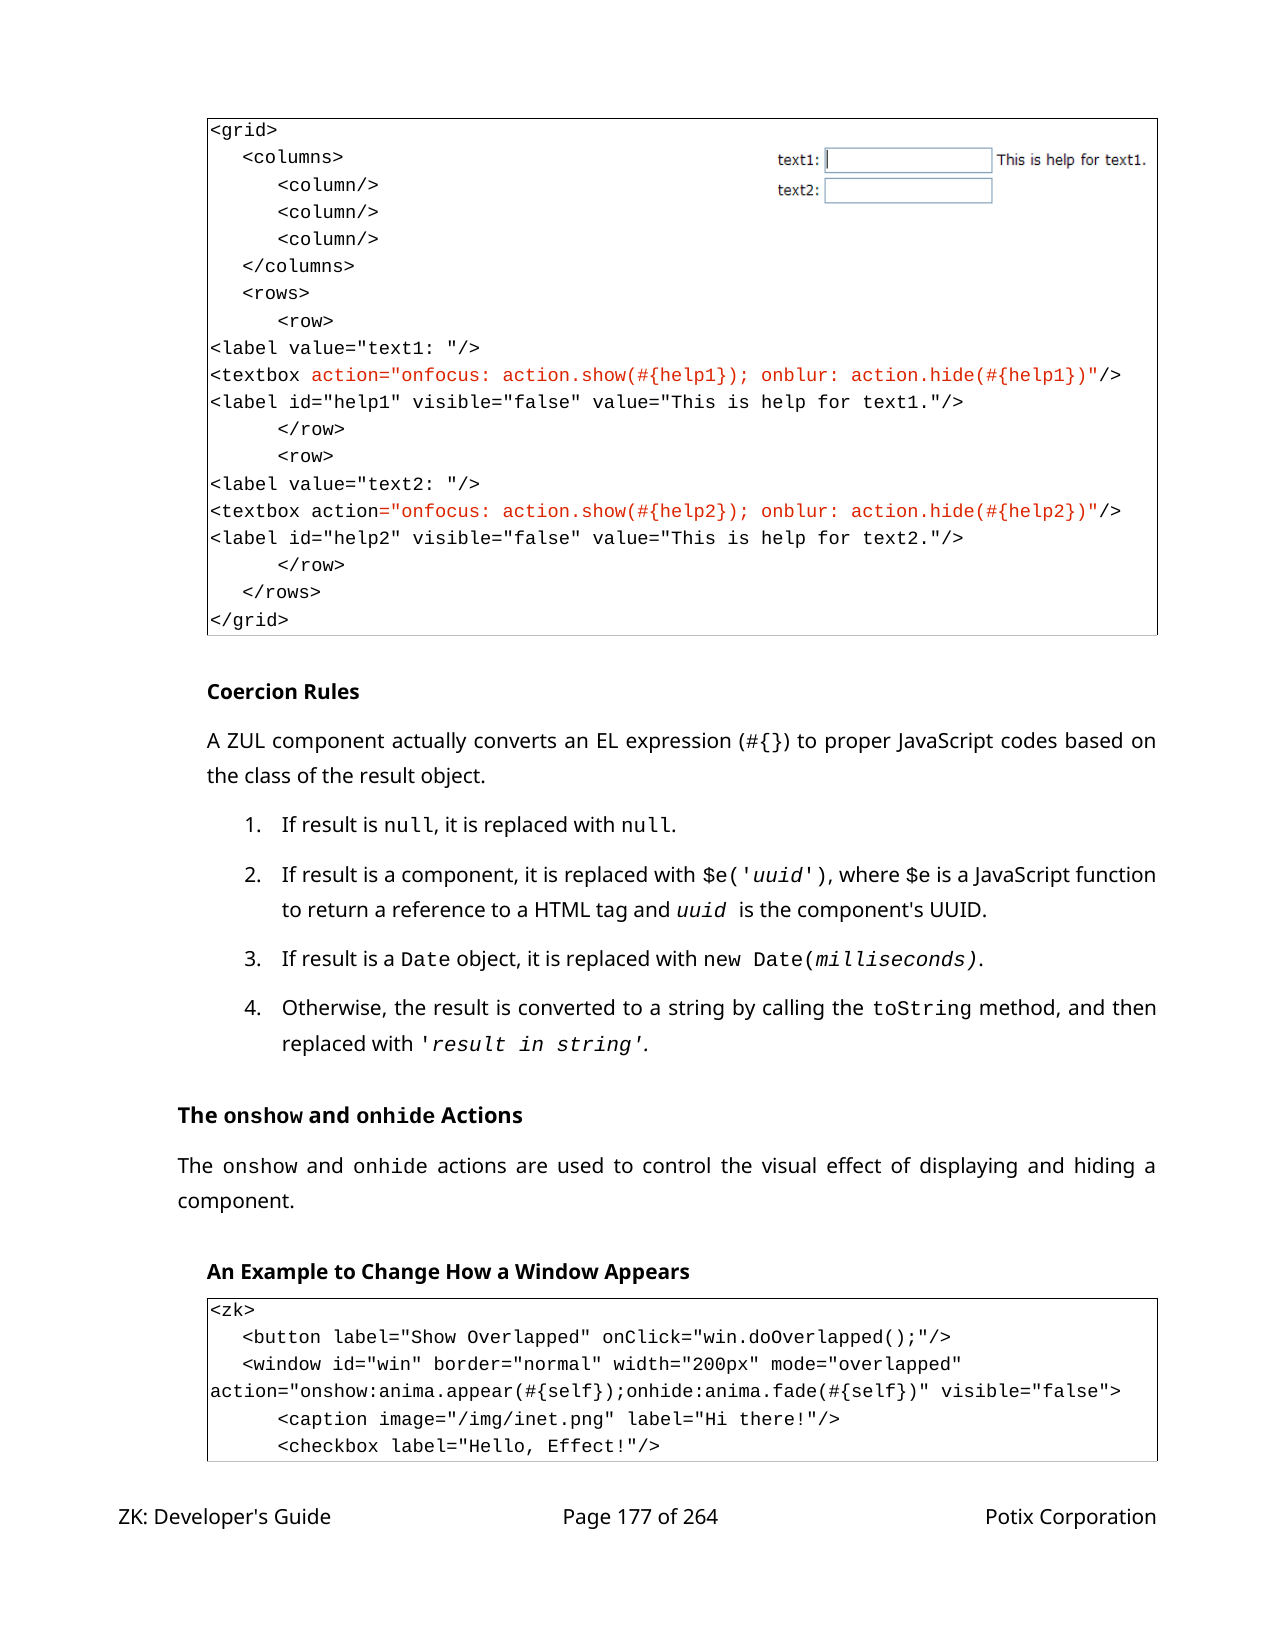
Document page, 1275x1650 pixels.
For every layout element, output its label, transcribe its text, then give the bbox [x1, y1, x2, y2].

picture [776, 143, 1152, 207]
text </row> [208, 417, 1157, 441]
text <label id="help2" visible="false" value="This is help for text2."/> [208, 526, 1157, 550]
text <grid> [208, 119, 1157, 142]
text <column/> [208, 172, 776, 197]
text <rows> [208, 281, 1157, 306]
text </row> [208, 553, 1157, 577]
list If result is a Date object, it is replaced with new Date(milliseconds). [244, 944, 1157, 973]
text <textbox action="onfocus: action.show(#{help2}); onblur: action.hide(#{help2})"/> [208, 499, 1157, 523]
list If result is null, it is replaced with null. [244, 811, 1157, 839]
text action="onshow:anima.appear(#{self});onhide:anima.fade(#{self})" visible="false"> [208, 1379, 1157, 1403]
text <label value="text1: "/> [208, 336, 1157, 360]
text </rows> [208, 580, 1157, 604]
text <window id="win" border="normal" width="200px" mode="overlapped" [208, 1352, 1157, 1376]
subtitle The onshow and onhide Actions [177, 1100, 1157, 1130]
text <checkbox label="Hello, Effect!"/> [208, 1434, 1157, 1461]
text A ZUL component actually converts an EL expression (#{}) to proper JavaScript codes based on the class of the result object. [207, 726, 1157, 790]
text <label id="help1" visible="false" value="This is help for text1."/> [208, 390, 1157, 414]
text </columns> [208, 254, 1157, 278]
text <column/> [208, 200, 1157, 224]
text <caption image="/img/inet.png" label="Hi there!"/> [208, 1406, 1157, 1431]
text The onshow and onhide actions are used to control the visual effect of displaying and hiding a component. [177, 1151, 1157, 1214]
subtitle Coercion Rules [207, 677, 1157, 706]
text <button label="Show Overlapped" onClick="win.doOverlapped();"/> [208, 1325, 1157, 1349]
text </grid> [208, 607, 1157, 635]
text <columns> [208, 145, 776, 169]
text <zk> [208, 1299, 1157, 1322]
list Otherwise, the result is converted to a string by calling the toString method, and then replaced with 'result in string'. [244, 993, 1157, 1058]
text <row> [208, 444, 1157, 469]
text <label value="text2: "/> [208, 472, 1157, 496]
list If result is a component, it is replaced with $e('uuid'), where $e is a JavaScript function to return a reference to a HTML tag and uuid is the component's UUID. [244, 860, 1157, 924]
text <row> [208, 308, 1157, 333]
text <column/> [208, 227, 1157, 251]
subtitle An Example to Change How a Window Appears [207, 1257, 1157, 1285]
text <textbox action="onfocus: action.show(#{help1}); onblur: action.hide(#{help1})"/> [208, 363, 1157, 387]
